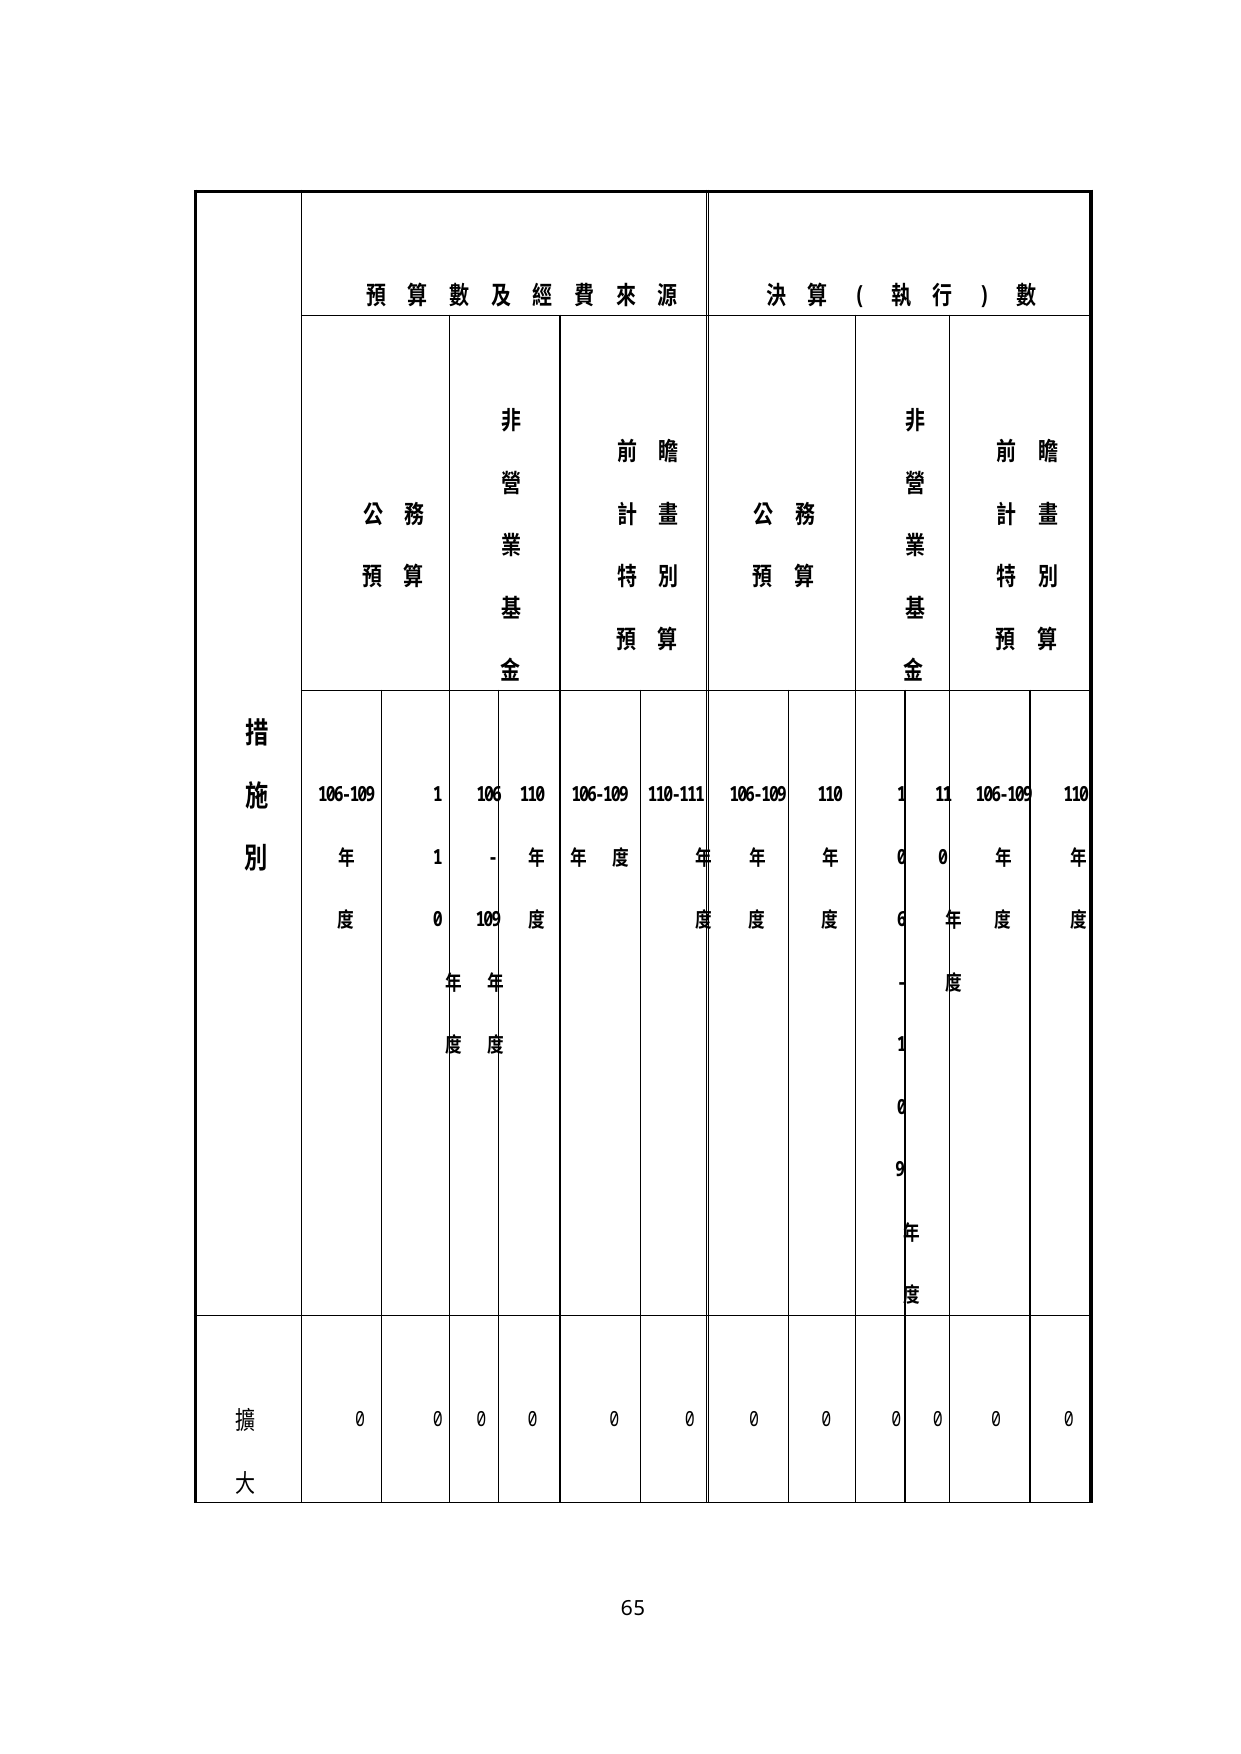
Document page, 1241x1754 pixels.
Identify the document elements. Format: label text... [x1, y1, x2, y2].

table_cell 110 年度 [499, 691, 559, 1314]
table_cell 非營業基金 [450, 316, 559, 689]
table_cell 0 [382, 1316, 449, 1502]
table_cell 0 [709, 1316, 788, 1502]
table_cell 106-109 年度 [302, 691, 381, 1314]
table_cell 110 年度 [1031, 691, 1089, 1314]
table_cell 0 [950, 1316, 1029, 1502]
table_cell 106-109 年度 [950, 691, 1029, 1314]
table_cell 前瞻計畫特別預算 [950, 316, 1089, 689]
table_cell 106-109 年度 [450, 691, 498, 1314]
table_cell 0 [1031, 1316, 1089, 1502]
table_cell 公務預算 [302, 316, 449, 689]
table_cell 110-111 年度 [641, 691, 706, 1314]
table_header 措施別 [197, 193, 301, 1314]
table_cell 0 [856, 1316, 904, 1502]
table_cell 公務預算 [709, 316, 855, 689]
table_cell 110 年度 [906, 691, 949, 1314]
table_cell 0 [499, 1316, 559, 1502]
table_header 決算(執行)數 [709, 193, 1089, 314]
table_cell 106-109 年度 [856, 691, 904, 1314]
table_cell 110 年度 [382, 691, 449, 1314]
table_cell 106-109 年度 [561, 691, 640, 1314]
table_cell 0 [450, 1316, 498, 1502]
table_cell 0 [789, 1316, 855, 1502]
table_cell 0 [641, 1316, 706, 1502]
table_cell 非營業基金 [856, 316, 949, 689]
table_header 預算數及經費來源 [302, 193, 706, 314]
table_cell 0 [561, 1316, 640, 1502]
table_cell 106-109 年度 [709, 691, 788, 1314]
table_cell 110 年度 [789, 691, 855, 1314]
table_cell 0 [906, 1316, 949, 1502]
table_cell 0 [302, 1316, 381, 1502]
table_cell 擴大 [197, 1316, 301, 1502]
table_cell 前瞻計畫特別預算 [561, 316, 706, 689]
